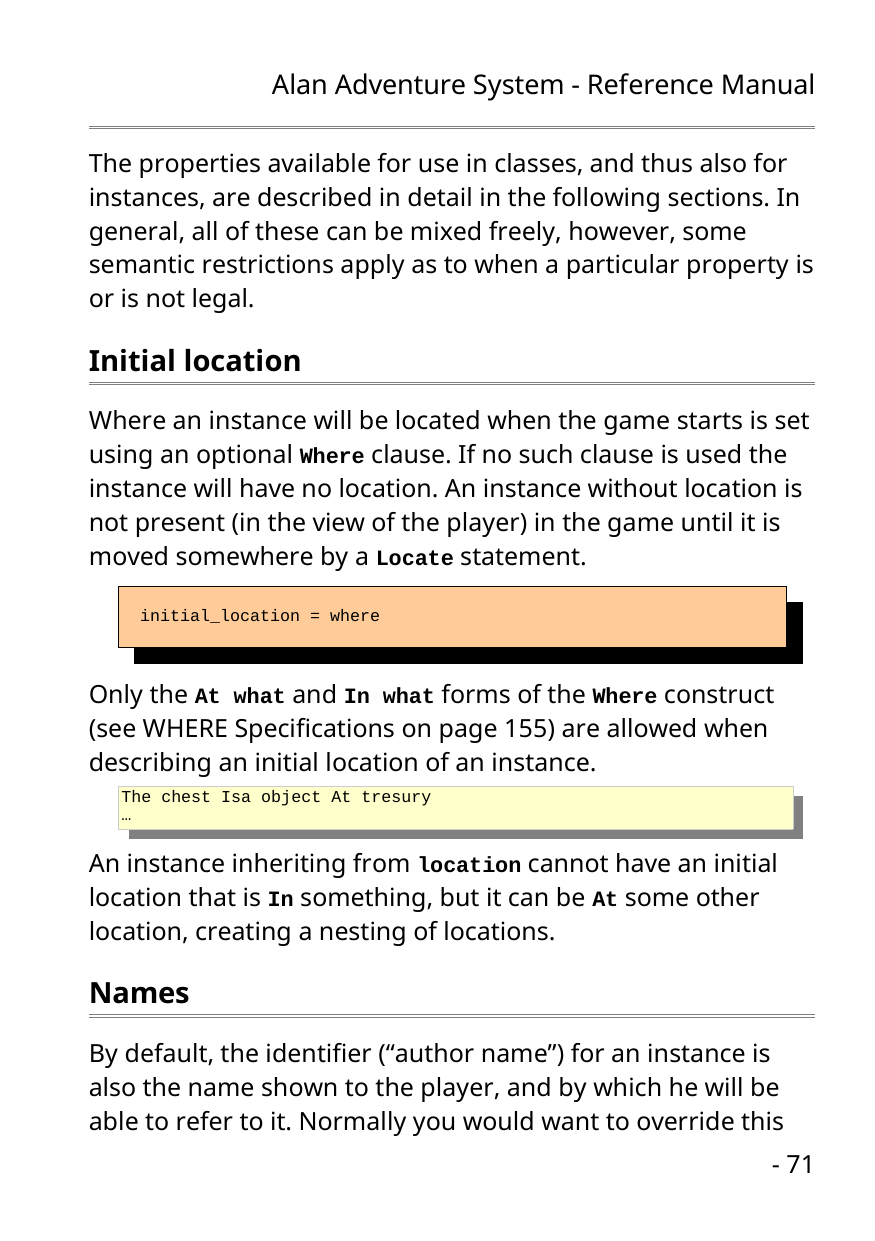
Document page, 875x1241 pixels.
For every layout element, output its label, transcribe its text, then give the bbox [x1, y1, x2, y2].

subtitle Names [88, 973, 815, 1017]
text The properties available for use in classes, and thus also for instances, are described in detail in the following sections. In general, all of these can be mixed freely, however, some semantic restrictions apply as to when a particular property is or is not legal. [88, 146, 815, 315]
text initial_location = where [119, 587, 786, 647]
text Only the At what and In what forms of the Where construct (see WHERE Specifications on page 122) are allowed when describing an initial location of an instance. [88, 677, 815, 779]
text An instance inheriting from location cannot have an initial location that is In something, but it can be At some other location, creating a nesting of locations. [88, 846, 815, 948]
text By default, the identifier (“author name”) for an instance is also the name shown to the player, and by which he will be able to refer to it. Normally you would want to override this [88, 1036, 815, 1137]
text The chest Isa object At tresury … [119, 787, 793, 829]
subtitle Initial location [88, 341, 815, 384]
text Where an instance will be located when the game starts is set using an optional Where clause. If no such clause is used the instance will have no location. An instance without location is not present (in the view of the player) in the game until it is moved somewhere by a Locate statement. [88, 403, 815, 573]
